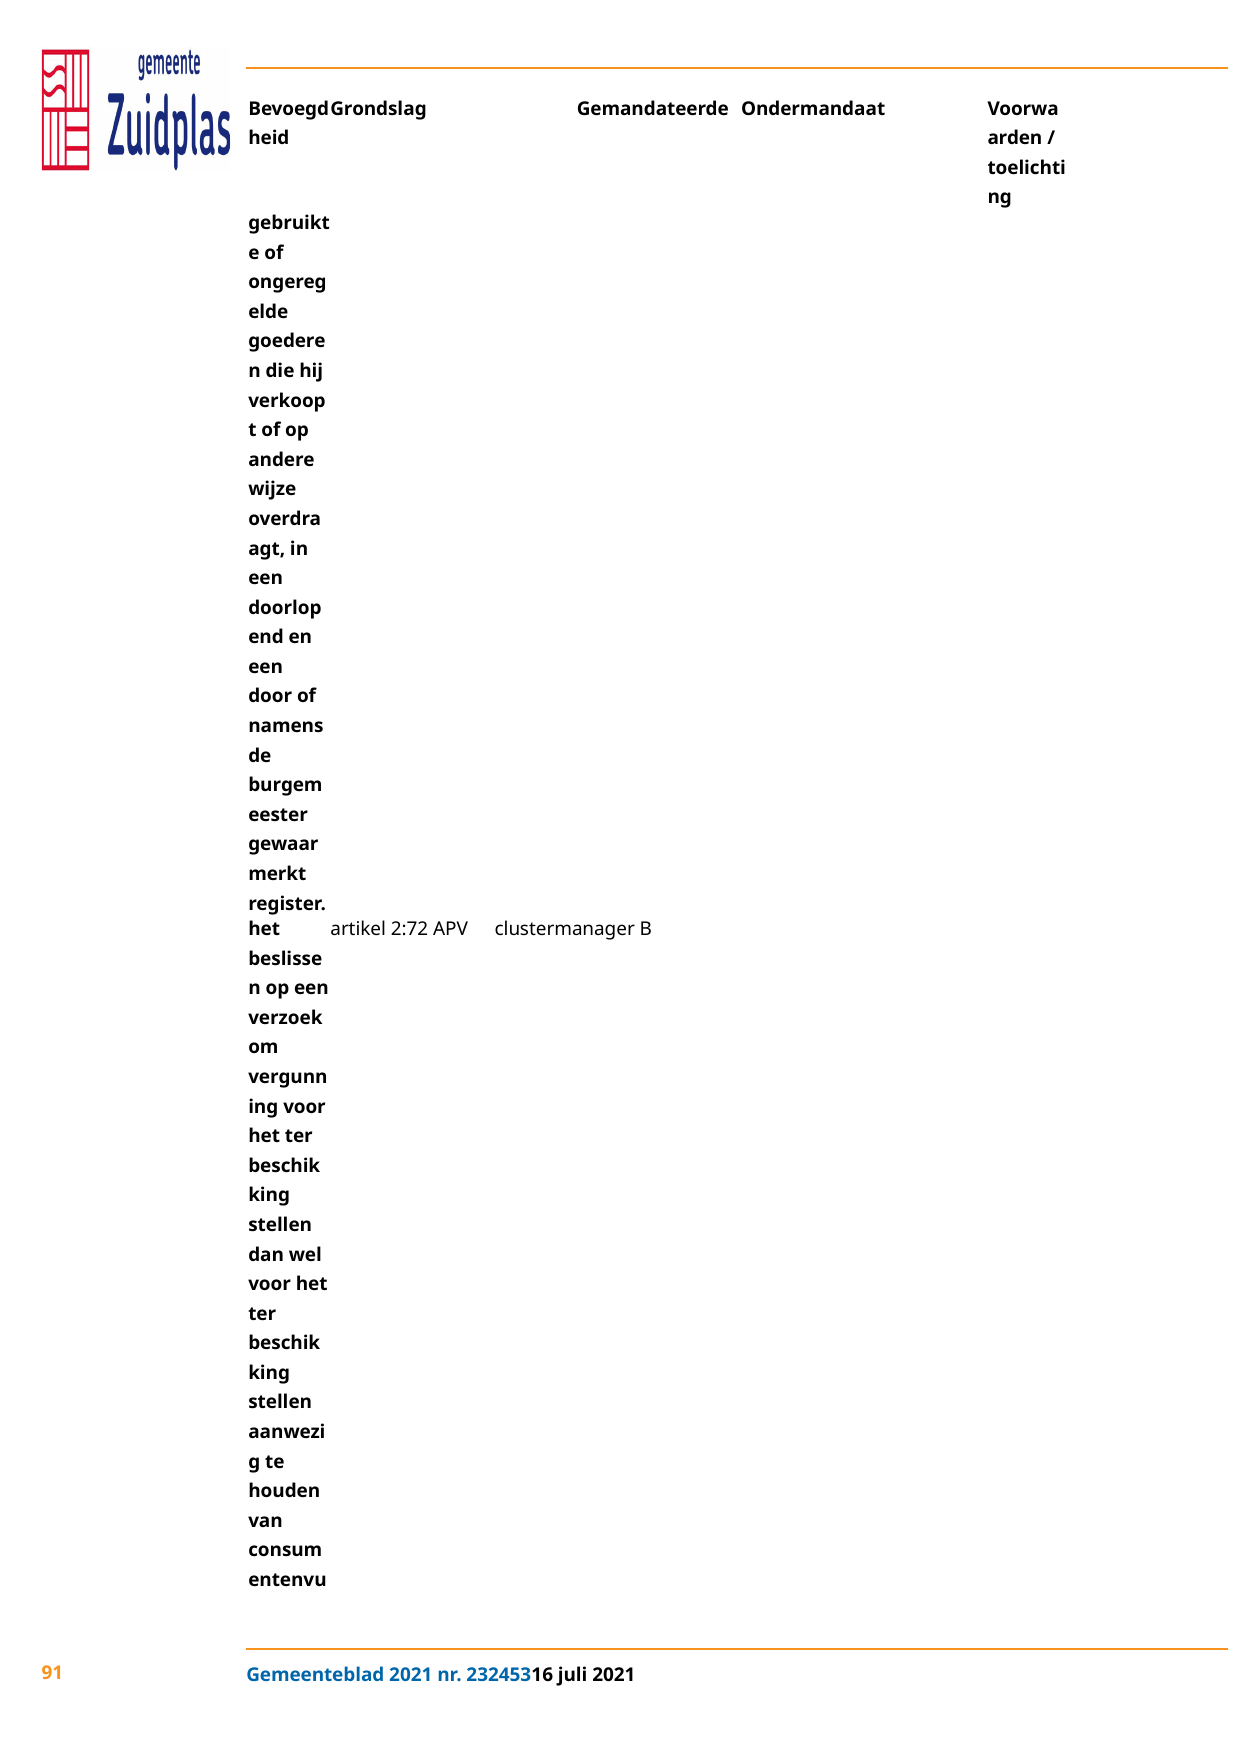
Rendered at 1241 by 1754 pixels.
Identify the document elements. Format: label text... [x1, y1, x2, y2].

table_header [1069, 95, 1152, 209]
table_cell [494, 209, 659, 915]
table_cell [823, 209, 1152, 915]
table_header Bevoegdheid [248, 95, 330, 209]
table_cell clustermanager B [494, 915, 659, 1592]
table_cell gebruikte of ongeregelde goederen die hij verkoopt of op andere wijze overdraagt, in een doorlopend en een door of namens de burgemeester gewaarmerkt register. [248, 209, 330, 915]
table_header Grondslag [330, 95, 577, 209]
table_cell artikel 2:72 APV [330, 915, 494, 1592]
table_header Gemandateerde [577, 95, 741, 209]
table_header Ondermandaat [741, 95, 987, 209]
picture [41, 47, 231, 172]
table_cell [330, 209, 494, 915]
table_header Voorwaarden / toelichting [987, 95, 1069, 209]
table_cell [659, 209, 823, 915]
table_cell het beslissen op een verzoek om vergunning voor het ter beschikking stellen dan wel voor het ter beschikking stellen aanwezig te houden van consumentenvu [248, 915, 330, 1592]
table_cell [823, 915, 1152, 1592]
table_cell [659, 915, 823, 1592]
